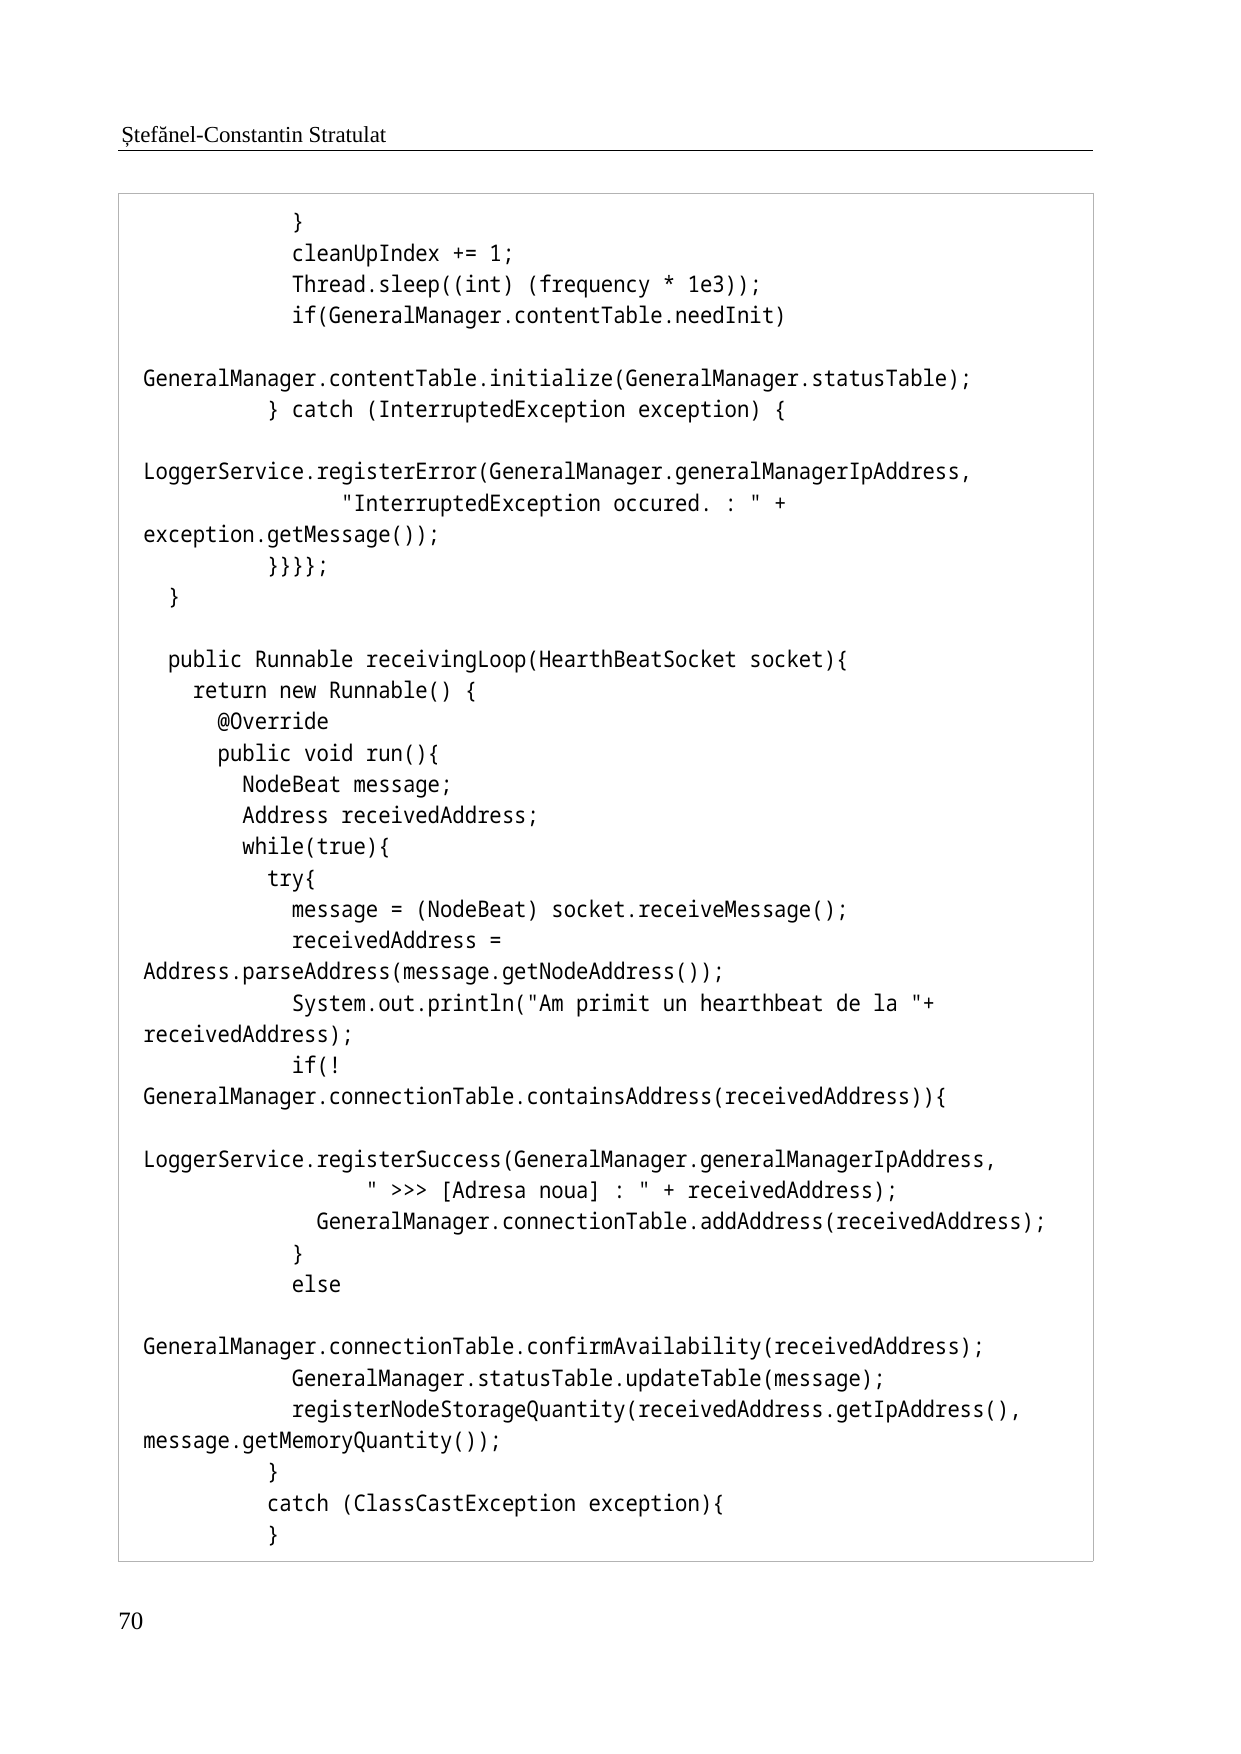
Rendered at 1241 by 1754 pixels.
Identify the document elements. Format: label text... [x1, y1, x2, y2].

text public void run(){ [119, 724, 1093, 755]
text } [119, 568, 1093, 611]
text }}}}; [119, 536, 1093, 568]
text if(!GeneralManager.connectionTable.containsAddress(receivedAddress)){ [119, 1036, 1093, 1099]
text @Override [119, 693, 1093, 724]
text NodeBeat message; [119, 755, 1093, 786]
text cleanUpIndex += 1; [119, 224, 1093, 255]
text } catch (InterruptedException exception) { [119, 380, 1093, 411]
text message = (NodeBeat) socket.receiveMessage(); [119, 880, 1093, 911]
text receivedAddress = Address.parseAddress(message.getNodeAddress()); [119, 911, 1093, 974]
text registerNodeStorageQuantity(receivedAddress.getIpAddress(), message.getMemoryQuantity()); [119, 1380, 1093, 1443]
text "InterruptedException occured. : " + exception.getMessage()); [119, 474, 1093, 536]
text } [119, 1505, 1093, 1561]
text try{ [119, 849, 1093, 880]
text } [119, 1224, 1093, 1255]
text LoggerService.registerSuccess(GeneralManager.generalManagerIpAddress, [119, 1099, 1093, 1161]
text return new Runnable() { [119, 661, 1093, 693]
text GeneralManager.connectionTable.confirmAvailability(receivedAddress); [119, 1286, 1093, 1349]
text catch (ClassCastException exception){ [119, 1474, 1093, 1505]
text else [119, 1255, 1093, 1286]
text while(true){ [119, 818, 1093, 849]
text } [119, 194, 1093, 224]
text Thread.sleep((int) (frequency * 1e3)); [119, 255, 1093, 286]
text } [119, 1443, 1093, 1474]
text GeneralManager.connectionTable.addAddress(receivedAddress); [119, 1193, 1093, 1224]
text if(GeneralManager.contentTable.needInit) [119, 286, 1093, 318]
text System.out.println("Am primit un hearthbeat de la "+ receivedAddress); [119, 974, 1093, 1036]
text GeneralManager.statusTable.updateTable(message); [119, 1349, 1093, 1380]
text public Runnable receivingLoop(HearthBeatSocket socket){ [119, 630, 1093, 661]
text Address receivedAddress; [119, 786, 1093, 818]
text GeneralManager.contentTable.initialize(GeneralManager.statusTable); [119, 318, 1093, 380]
text LoggerService.registerError(GeneralManager.generalManagerIpAddress, [119, 411, 1093, 474]
text " >>> [Adresa noua] : " + receivedAddress); [119, 1161, 1093, 1193]
